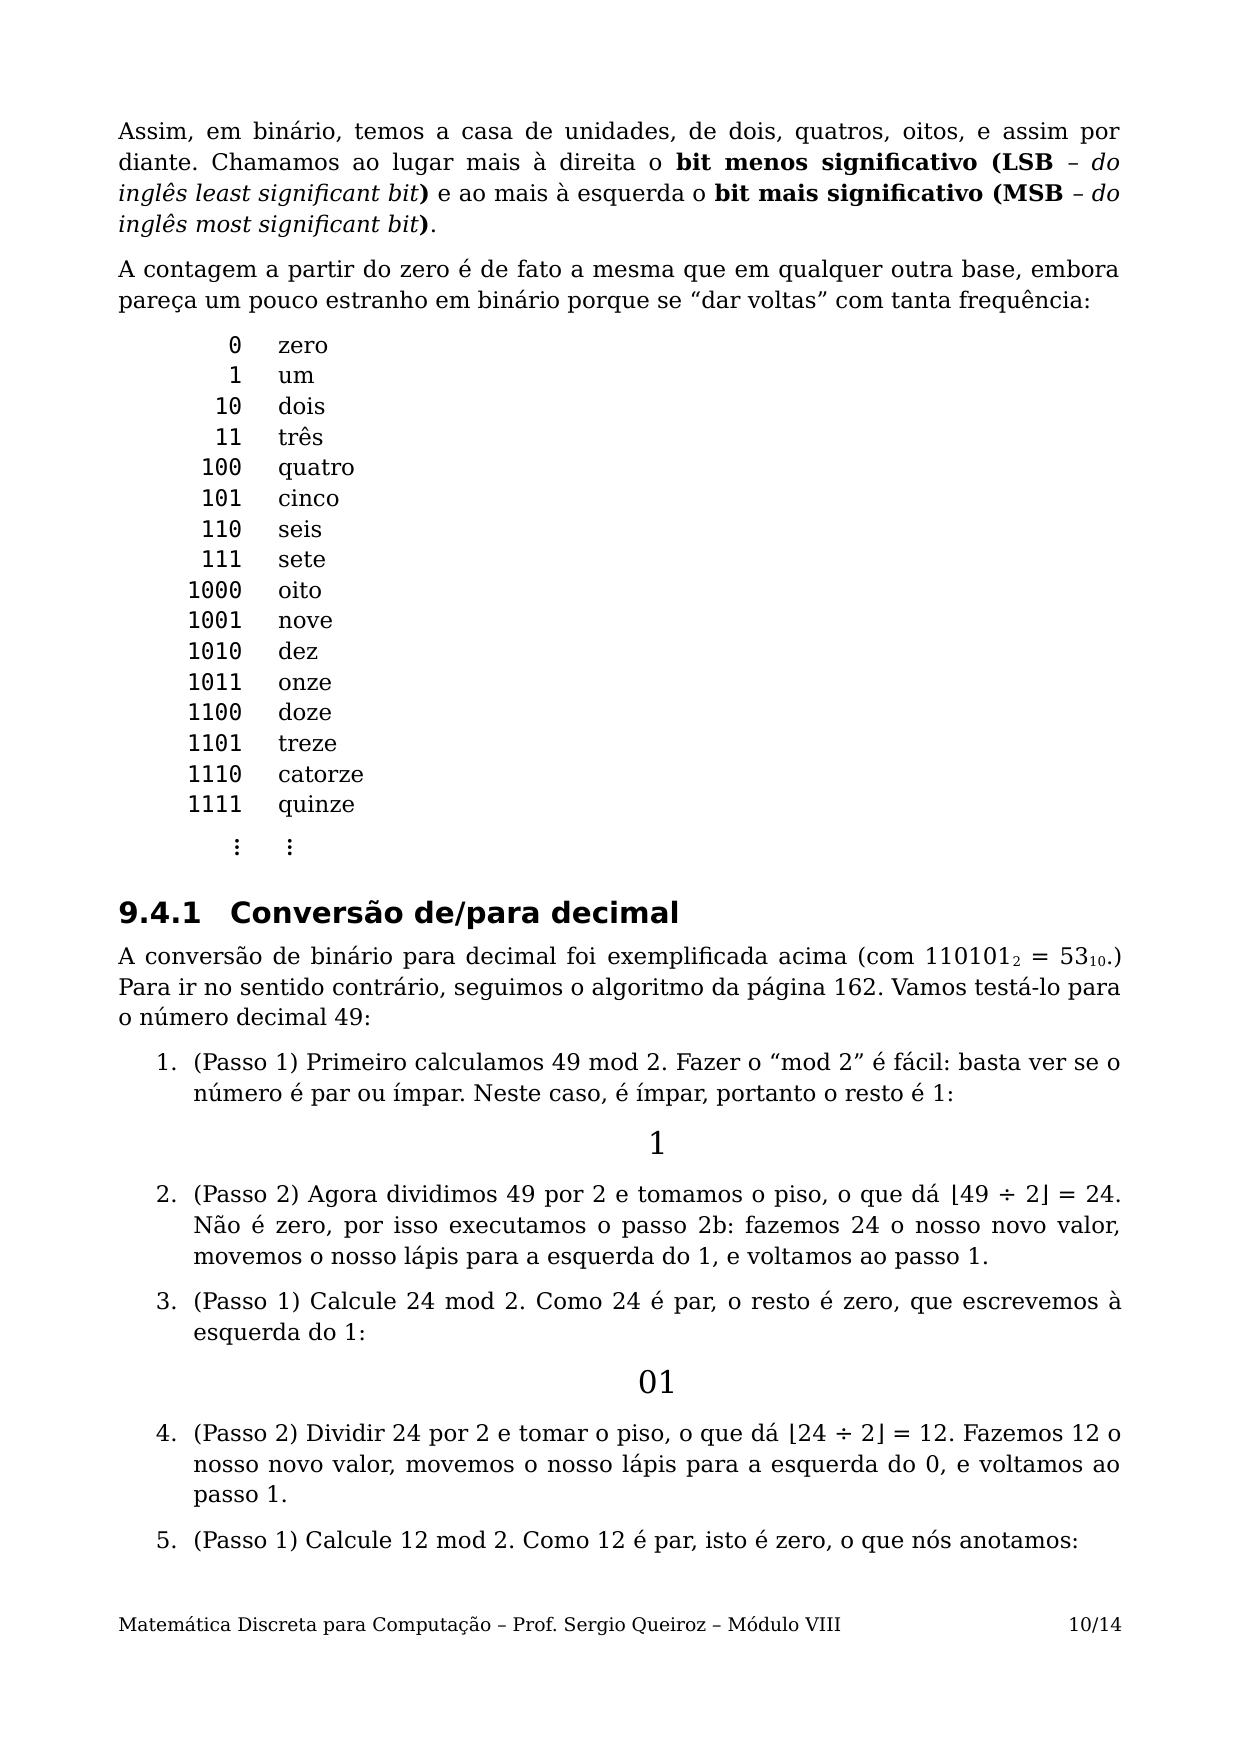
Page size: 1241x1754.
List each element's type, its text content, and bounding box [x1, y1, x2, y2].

text 0 zero 1 um 10 dois 11 três 100 quatro 101 cinco 110 seis 111 sete 1000 oito 1001 nove 1010 dez 1011 onze 1100 doze 1101 treze 1110 catorze 1111 quinze [118, 332, 1122, 818]
text ⠸ ⠸ [118, 837, 1122, 863]
list (Passo 1) Calcule 12 mod 2. Como 12 é par, isto é zero, o que nós anotamos: [156, 1527, 1122, 1553]
list (Passo 2) Agora dividimos 49 por 2 e tomamos o piso, o que dá ⌊49 ÷ 2⌋ = 24. Não é zero, por isso executamos o passo 2b: fazemos 24 o nosso novo valor, movemos o nosso lápis para a esquerda do 1, e voltamos ao passo 1. [156, 1182, 1122, 1269]
list (Passo 1) Calcule 24 mod 2. Como 24 é par, o resto é zero, que escrevemos à esquerda do 1: [156, 1288, 1122, 1345]
text A contagem a partir do zero é de fato a mesma que em qualquer outra base, embora pareça um pouco estranho em binário porque se “dar voltas” com tanta frequência: [118, 256, 1122, 313]
list 1 [156, 1125, 1122, 1162]
list (Passo 2) Dividir 24 por 2 e tomar o piso, o que dá ⌊24 ÷ 2⌋ = 12. Fazemos 12 o nosso novo valor, movemos o nosso lápis para a esquerda do 0, e voltamos ao passo 1. [156, 1420, 1122, 1508]
text A conversão de binário para decimal foi exemplificada acima (com 1101012 = 5310.) Para ir no sentido contrário, seguimos o algoritmo da página 162. Vamos testá-lo para o número decimal 49: [118, 943, 1122, 1031]
subtitle Conversão de/para decimal [118, 896, 1122, 931]
list 01 [156, 1364, 1122, 1400]
text Assim, em binário, temos a casa de unidades, de dois, quatros, oitos, e assim por diante. Chamamos ao lugar mais à direita o bit menos significativo (LSB – do inglês least significant bit) e ao mais à esquerda o bit mais significativo (MSB – do inglês most significant bit). [118, 118, 1122, 238]
list (Passo 1) Primeiro calculamos 49 mod 2. Fazer o “mod 2” é fácil: basta ver se o número é par ou ímpar. Neste caso, é ímpar, portanto o resto é 1: [156, 1049, 1122, 1107]
